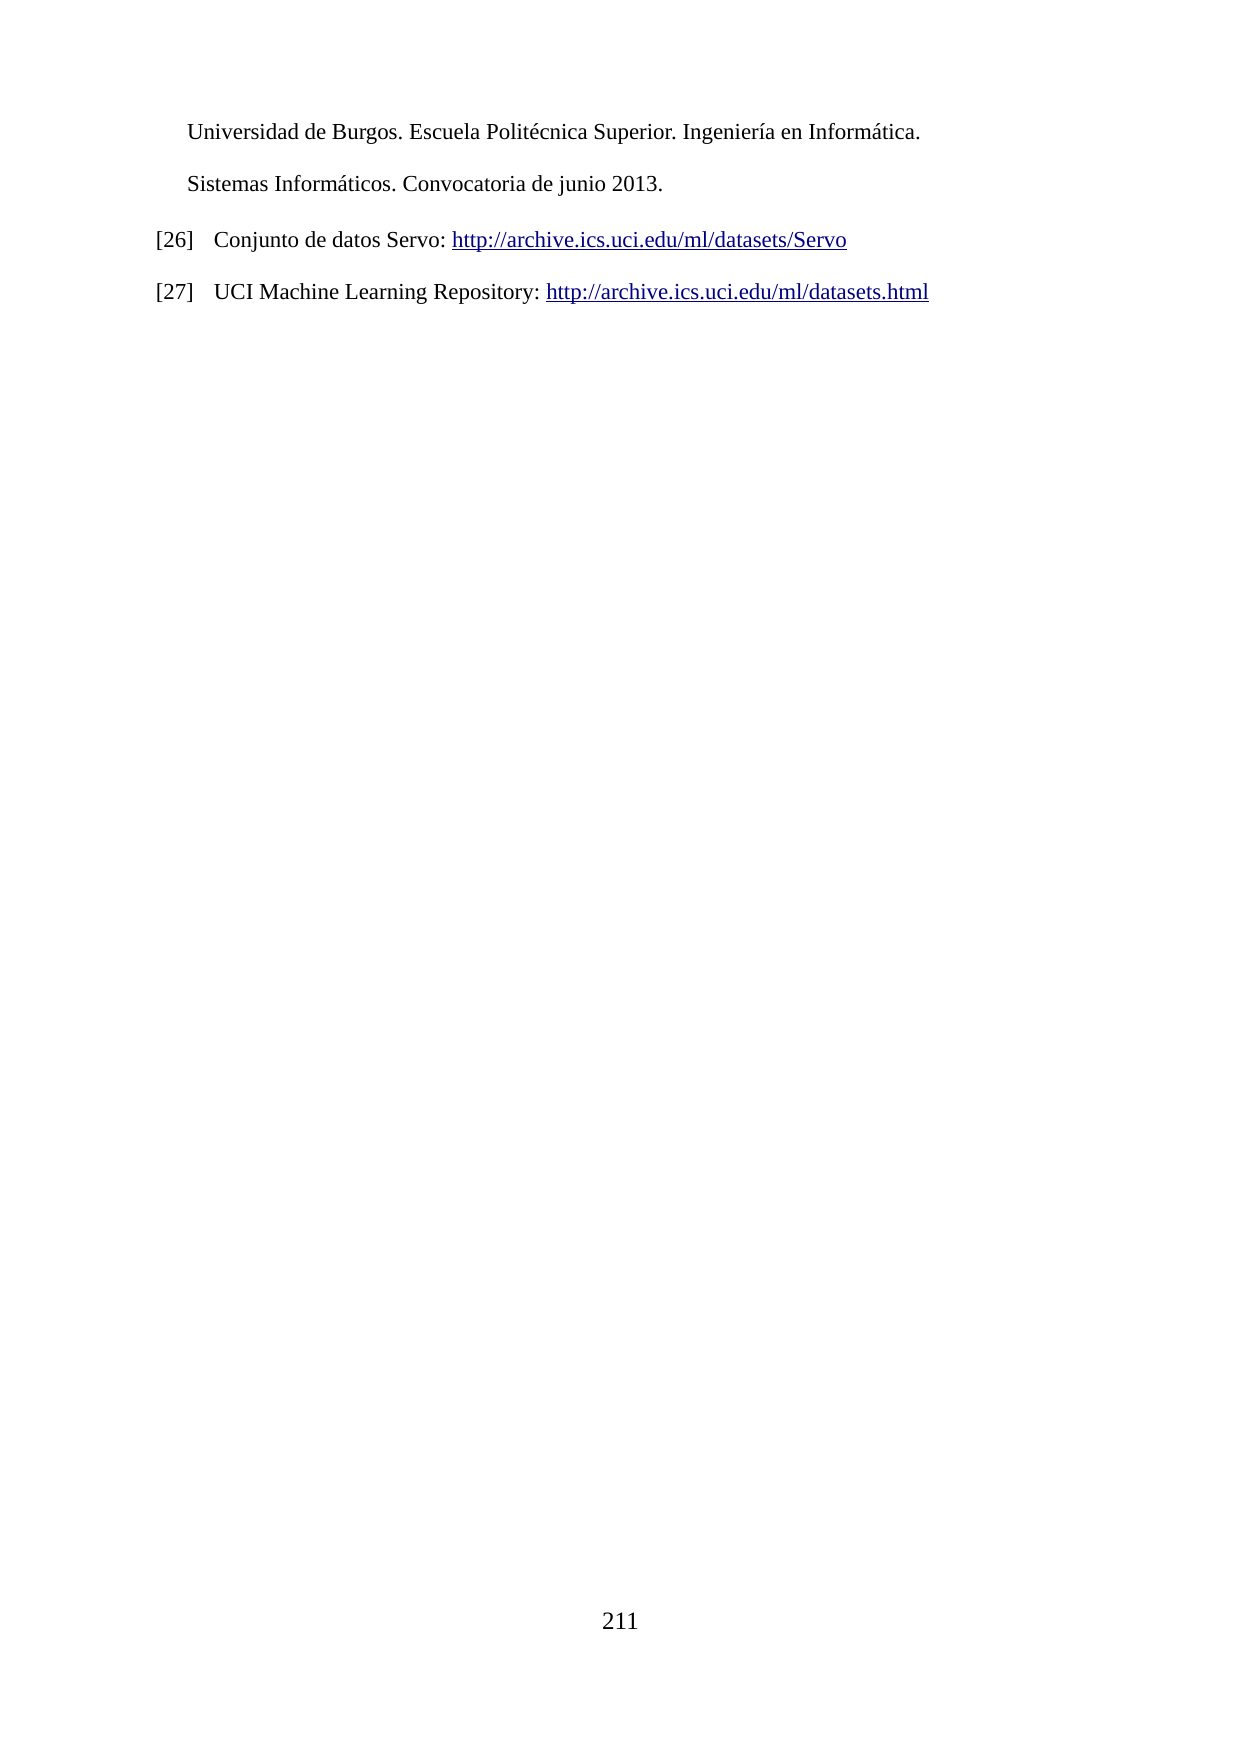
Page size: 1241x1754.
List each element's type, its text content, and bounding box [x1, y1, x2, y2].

list Conjunto de datos Servo: http://archive.ics.uci.edu/ml/datasets/Servo [156, 226, 1122, 252]
list UCI Machine Learning Repository: http://archive.ics.uci.edu/ml/datasets.html [156, 278, 1122, 304]
